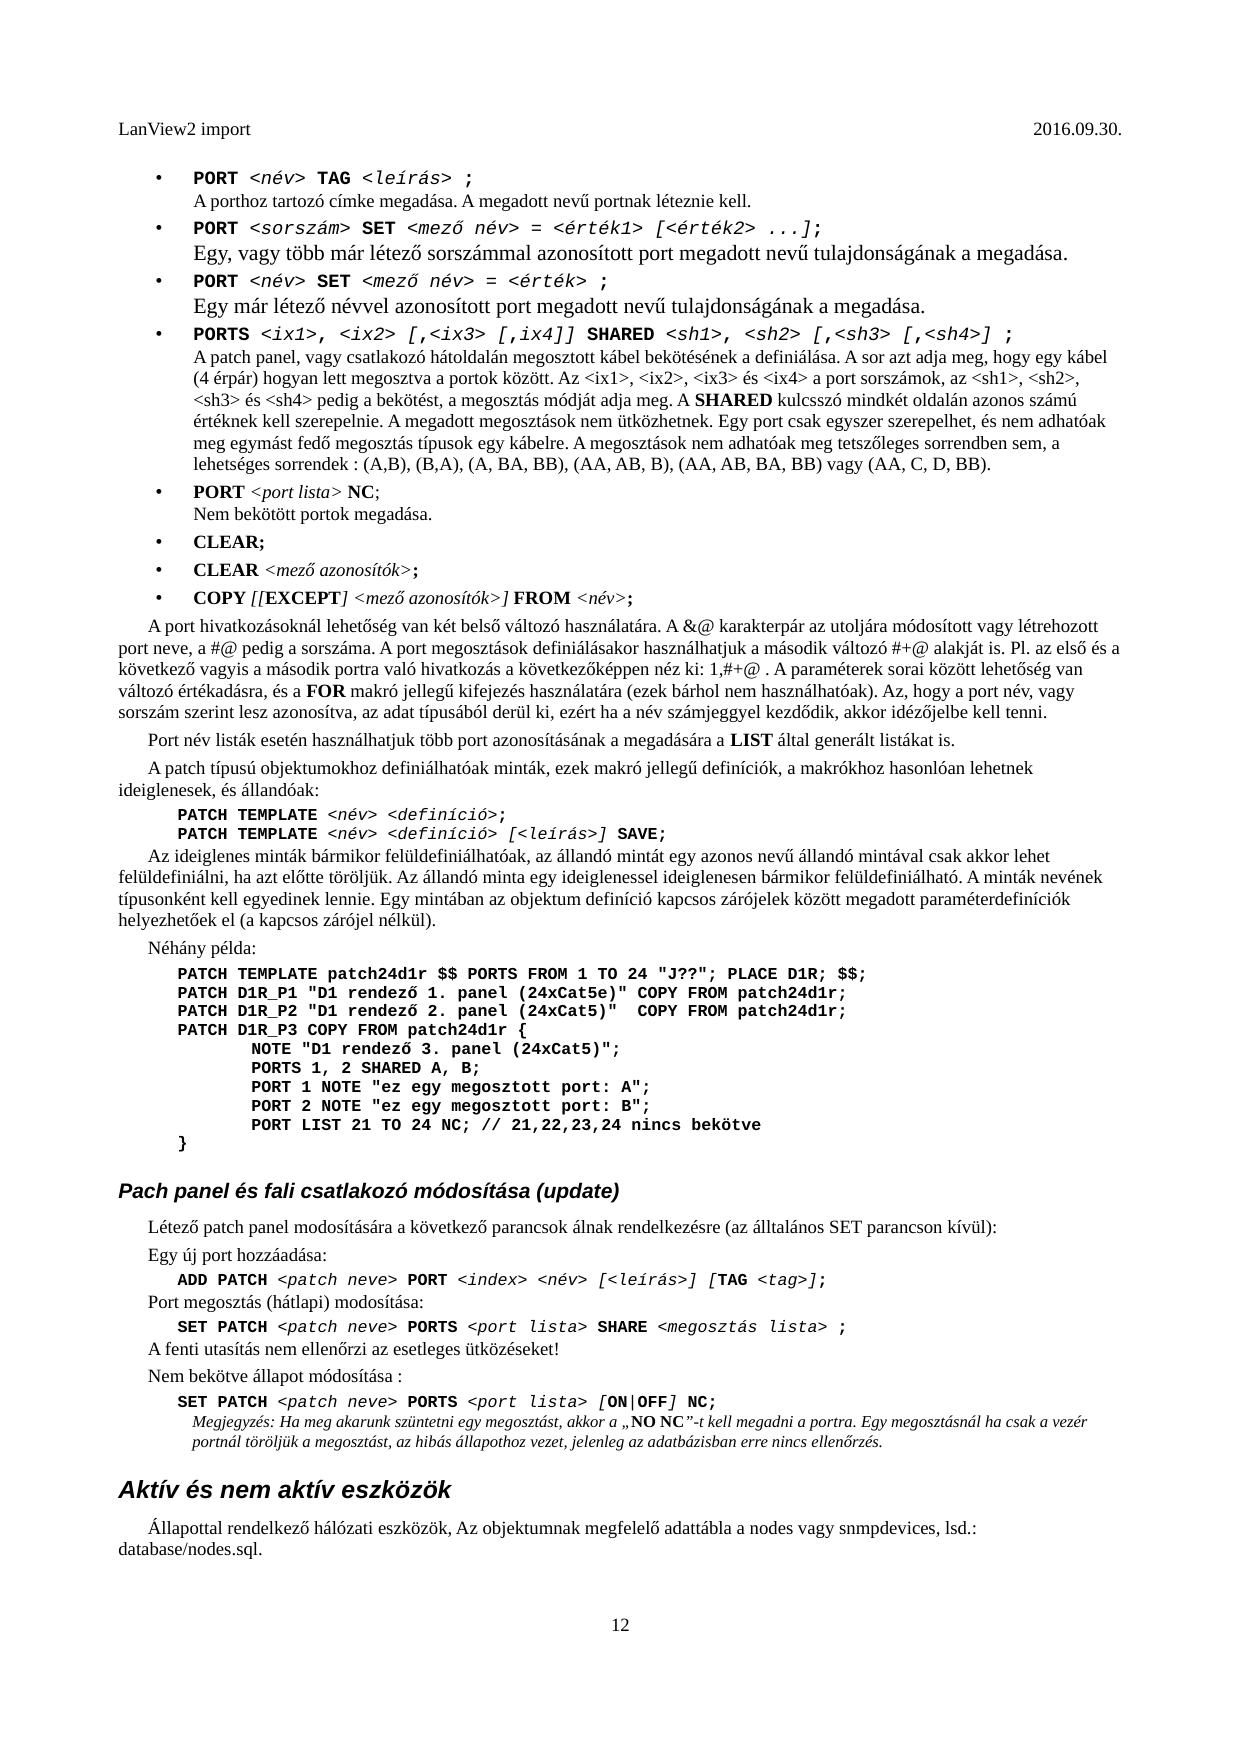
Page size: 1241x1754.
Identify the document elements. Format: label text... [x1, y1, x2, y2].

text A patch típusú objektumokhoz definiálhatóak minták, ezek makró jellegű definíciók, a makrókhoz hasonlóan lehetnek ideiglenesek, és állandóak: [118, 757, 1122, 800]
text Nem bekötve állapot módosítása : [118, 1365, 1122, 1387]
text SET PATCH <patch neve> PORTS <port lista> [ON|OFF] NC; [177, 1393, 1122, 1412]
text PORT 1 NOTE "ez egy megosztott port: A"; [177, 1078, 1122, 1097]
text PORT 2 NOTE "ez egy megosztott port: B"; [177, 1097, 1122, 1116]
text PATCH TEMPLATE <név> <definíció>; [177, 807, 1122, 826]
text Néhány példa: [118, 937, 1122, 959]
text Létező patch panel modosítására a következő parancsok álnak rendelkezésre (az álltalános SET parancson kívül): [118, 1216, 1122, 1237]
text A port hivatkozásoknál lehetőség van két belső változó használatára. A &@ karakterpár az utoljára módosított vagy létrehozott port neve, a #@ pedig a sorszáma. A port megosztások definiálásakor használhatjuk a második változó #+@ alakját is. Pl. az első és a következő vagyis a második portra való hivatkozás a következőképpen néz ki: 1,#+@ . A paraméterek sorai között lehetőség van változó értékadásra, és a FOR makró jellegű kifejezés használatára (ezek bárhol nem használhatóak). Az, hogy a port név, vagy sorszám szerint lesz azonosítva, az adat típusából derül ki, ezért ha a név számjeggyel kezdődik, akkor idézőjelbe kell tenni. [118, 615, 1122, 723]
text PATCH D1R_P1 "D1 rendező 1. panel (24xCat5e)" COPY FROM patch24d1r; [177, 984, 1122, 1003]
text Egy új port hozzáadása: [118, 1244, 1122, 1265]
text PATCH D1R_P3 COPY FROM patch24d1r { [177, 1022, 1122, 1041]
list PORTS <ix1>, <ix2> [,<ix3> [,ix4]] SHARED <sh1>, <sh2> [,<sh3> [,<sh4>] ; A patch panel, vagy csatlakozó hátoldalán megosztott kábel bekötésének a definiálása. A sor azt adja meg, hogy egy kábel (4 érpár) hogyan lett megosztva a portok között. Az <ix1>, <ix2>, <ix3> és <ix4> a port sorszámok, az <sh1>, <sh2>, <sh3> és <sh4> pedig a bekötést, a megosztás módját adja meg. A SHARED kulcsszó mindkét oldalán azonos számú értéknek kell szerepelnie. A megadott megosztások nem ütközhetnek. Egy port csak egyszer szerepelhet, és nem adhatóak meg egymást fedő megosztás típusok egy kábelre. A megosztások nem adhatóak meg tetszőleges sorrendben sem, a lehetséges sorrendek : (A,B), (B,A), (A, BA, BB), (AA, AB, B), (AA, AB, BA, BB) vagy (AA, C, D, BB). [156, 324, 1122, 475]
text PATCH TEMPLATE <név> <definíció> [<leírás>] SAVE; [177, 826, 1122, 844]
text } [177, 1135, 1122, 1154]
text NOTE "D1 rendező 3. panel (24xCat5)"; [177, 1041, 1122, 1059]
text Megjegyzés: Ha meg akarunk szüntetni egy megosztást, akkor a „NO NC”-t kell megadni a portra. Egy megosztásnál ha csak a vezér portnál töröljük a megosztást, az hibás állapothoz vezet, jelenleg az adatbázisban erre nincs ellenőrzés. [192, 1412, 1122, 1451]
list PORT <név> SET <mező név> = <érték> ; Egy már létező névvel azonosított port megadott nevű tulajdonságának a megadása. [156, 271, 1122, 318]
list COPY [[EXCEPT] <mező azonosítók>] FROM <név>; [156, 587, 1122, 608]
list PORT <név> TAG <leírás> ; A porthoz tartozó címke megadása. A megadott nevű portnak léteznie kell. [156, 169, 1122, 212]
list CLEAR; [156, 531, 1122, 552]
text PORT LIST 21 TO 24 NC; // 21,22,23,24 nincs bekötve [177, 1116, 1122, 1135]
list PORT <sorszám> SET <mező név> = <érték1> [<érték2> ...]; Egy, vagy több már létező sorszámmal azonosított port megadott nevű tulajdonságának a megadása. [156, 218, 1122, 265]
text A fenti utasítás nem ellenőrzi az esetleges ütközéseket! [118, 1337, 1122, 1359]
text Állapottal rendelkező hálózati eszközök, Az objektumnak megfelelő adattábla a nodes vagy snmpdevices, lsd.: database/nodes.sql. [118, 1517, 1122, 1560]
list PORT <port lista> NC; Nem bekötött portok megadása. [156, 481, 1122, 524]
text PATCH D1R_P2 "D1 rendező 2. panel (24xCat5)" COPY FROM patch24d1r; [177, 1003, 1122, 1022]
list CLEAR <mező azonosítók>; [156, 559, 1122, 581]
text PORTS 1, 2 SHARED A, B; [177, 1059, 1122, 1078]
text Port megosztás (hátlapi) modosítása: [118, 1291, 1122, 1312]
subtitle Pach panel és fali csatlakozó módosítása (update) [118, 1179, 1122, 1203]
text SET PATCH <patch neve> PORTS <port lista> SHARE <megosztás lista> ; [177, 1318, 1122, 1337]
text ADD PATCH <patch neve> PORT <index> <név> [<leírás>] [TAG <tag>]; [177, 1272, 1122, 1291]
text Port név listák esetén használhatjuk több port azonosításának a megadására a LIST által generált listákat is. [118, 729, 1122, 751]
text PATCH TEMPLATE patch24d1r $$ PORTS FROM 1 TO 24 "J??"; PLACE D1R; $$; [177, 965, 1122, 984]
subtitle Aktív és nem aktív eszközök [118, 1476, 1122, 1504]
text Az ideiglenes minták bármikor felüldefiniálhatóak, az állandó mintát egy azonos nevű állandó mintával csak akkor lehet felüldefiniálni, ha azt előtte töröljük. Az állandó minta egy ideiglenessel ideiglenesen bármikor felüldefiniálható. A minták nevének típusonként kell egyedinek lennie. Egy mintában az objektum definíció kapcsos zárójelek között megadott paraméterdefiníciók helyezhetőek el (a kapcsos zárójel nélkül). [118, 844, 1122, 931]
